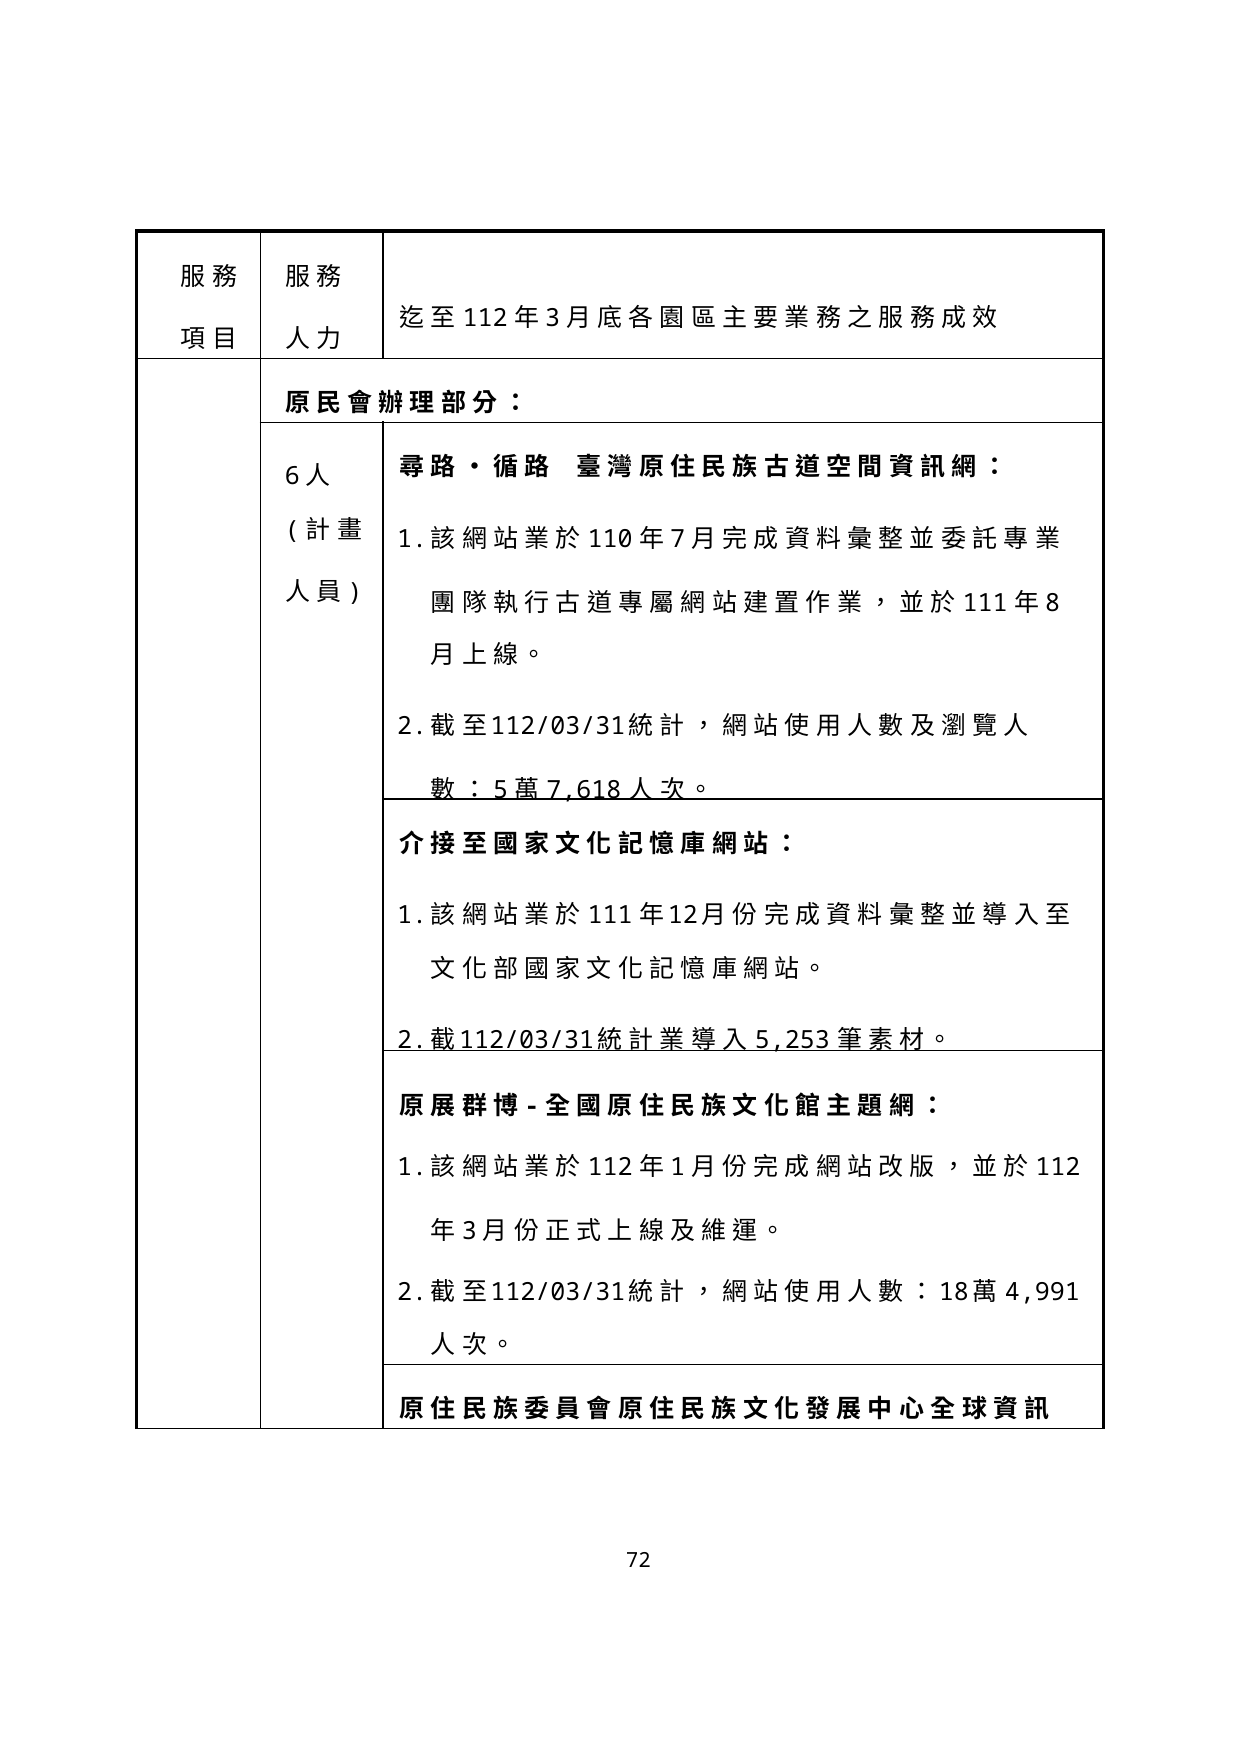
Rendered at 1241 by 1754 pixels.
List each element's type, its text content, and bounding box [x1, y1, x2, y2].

table_header 服務人力 [261, 233, 382, 357]
table_cell [138, 359, 260, 1428]
table_header 服務項目 [138, 233, 260, 357]
table_cell 原展群博-全國原住民族文化館主題網： 1.該網站業於112年1月份完成網站改版，並於112年3月份正式上線及維運。 2.截至112/03/31統計，網站使用人數：18萬4,991人次。 [384, 1051, 1102, 1364]
table_cell 尋路‧循路 臺灣原住民族古道空間資訊網： 1.該網站業於110年7月完成資料彙整並委託專業團隊執行古道專屬網站建置作業，並於111年8月上線。 2.截至112/03/31統計，網站使用人數及瀏覽人數：5萬7,618人次。 [384, 423, 1102, 798]
table_cell 原住民族委員會原住民族文化發展中心全球資訊 [384, 1365, 1102, 1428]
table_cell 介接至國家文化記憶庫網站： 1.該網站業於111年12月份完成資料彙整並導入至文化部國家文化記憶庫網站。 2.截112/03/31統計業導入5,253筆素材。 [384, 800, 1102, 1049]
table_cell 6人(計畫人員) [261, 423, 382, 1428]
table_header 迄至112年3月底各園區主要業務之服務成效 [384, 233, 1102, 357]
table_cell 原民會辦理部分： [261, 359, 1102, 421]
